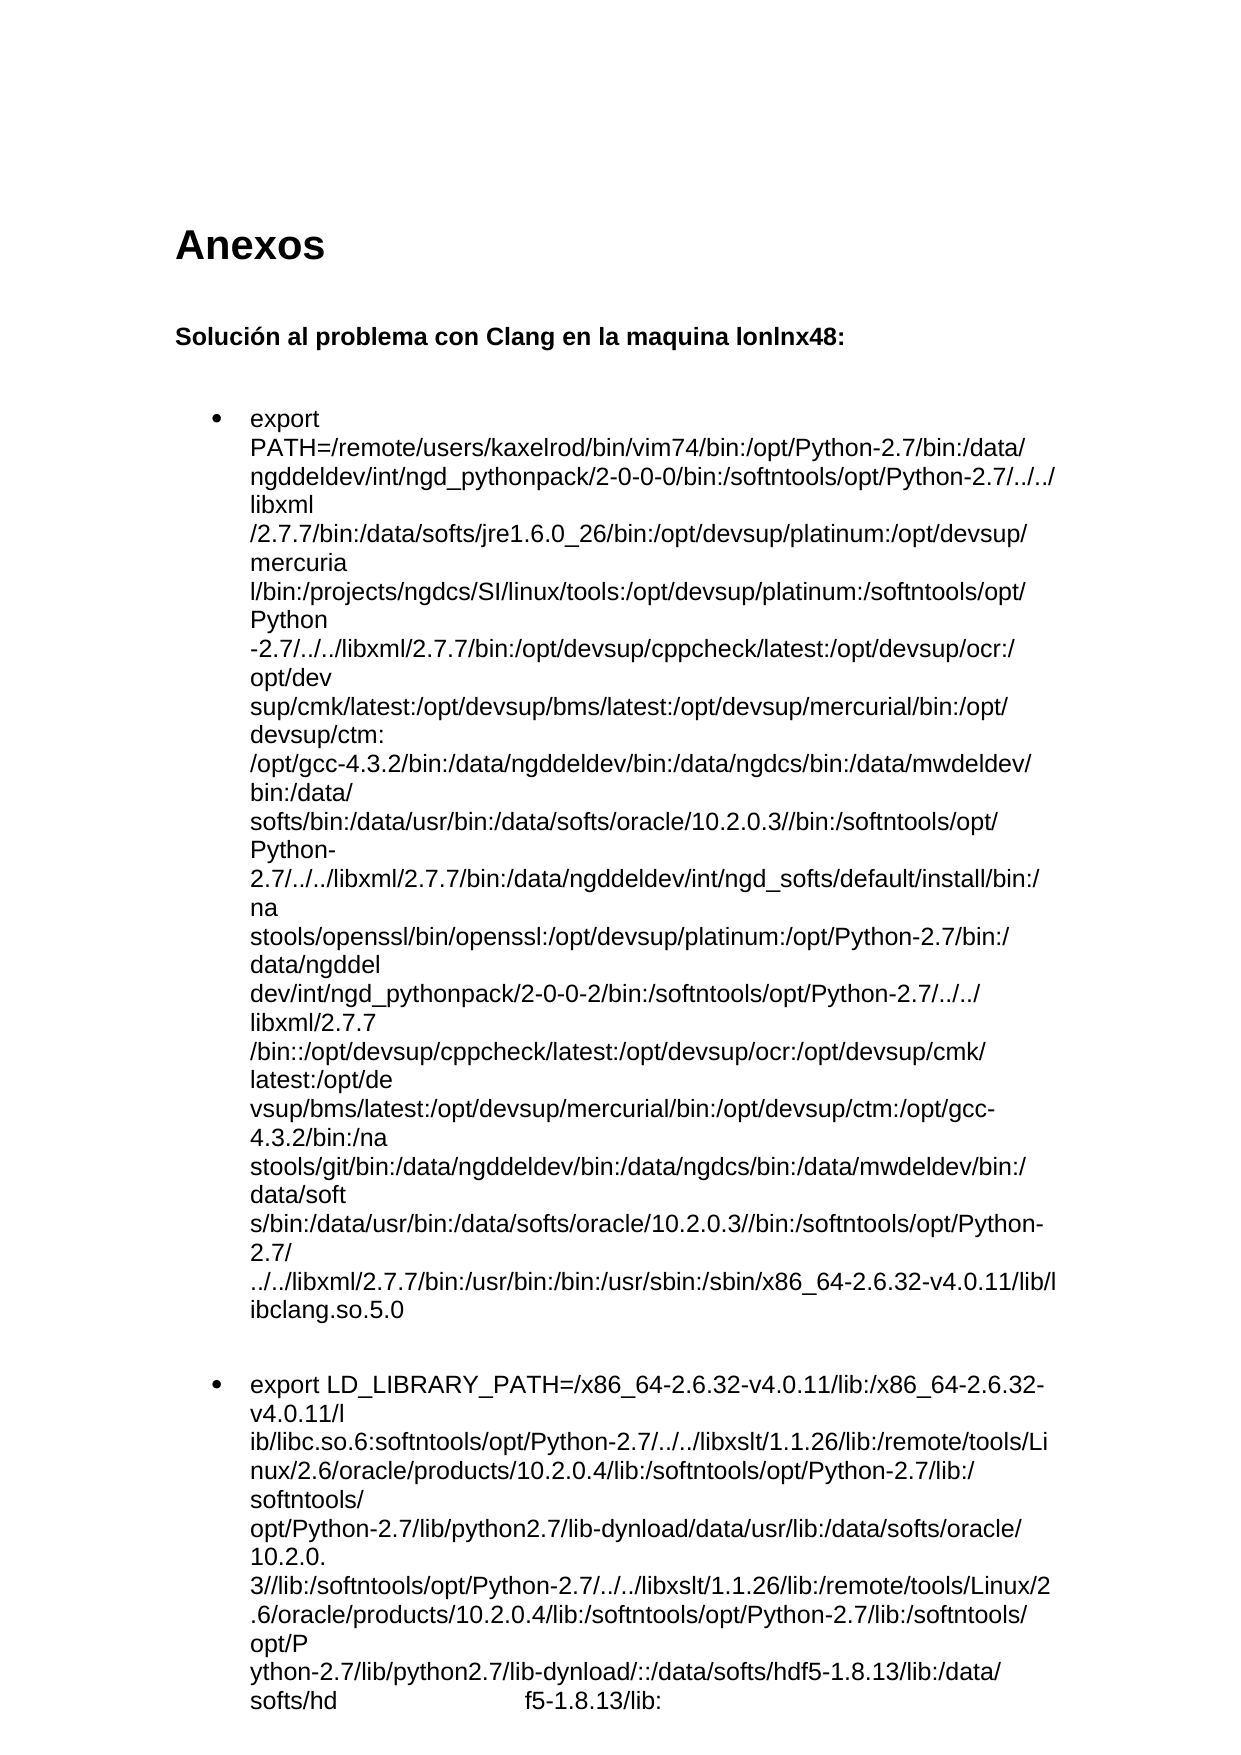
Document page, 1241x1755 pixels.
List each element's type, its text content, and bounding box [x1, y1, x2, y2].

list export PATH=/remote/users/kaxelrod/bin/vim74/bin:/opt/Python-2.7/bin:/data/ ngddeldev/int/ngd_pythonpack/2-0-0-0/bin:/softntools/opt/Python-2.7/../../libxml /2.7.7/bin:/data/softs/jre1.6.0_26/bin:/opt/devsup/platinum:/opt/devsup/mercuria l/bin:/projects/ngdcs/SI/linux/tools:/opt/devsup/platinum:/softntools/opt/Python -2.7/../../libxml/2.7.7/bin:/opt/devsup/cppcheck/latest:/opt/devsup/ocr:/opt/dev sup/cmk/latest:/opt/devsup/bms/latest:/opt/devsup/mercurial/bin:/opt/devsup/ctm: /opt/gcc-4.3.2/bin:/data/ngddeldev/bin:/data/ngdcs/bin:/data/mwdeldev/bin:/data/ softs/bin:/data/usr/bin:/data/softs/oracle/10.2.0.3//bin:/softntools/opt/Python- 2.7/../../libxml/2.7.7/bin:/data/ngddeldev/int/ngd_softs/default/install/bin:/na stools/openssl/bin/openssl:/opt/devsup/platinum:/opt/Python-2.7/bin:/data/ngddel dev/int/ngd_pythonpack/2-0-0-2/bin:/softntools/opt/Python-2.7/../../libxml/2.7.7 /bin::/opt/devsup/cppcheck/latest:/opt/devsup/ocr:/opt/devsup/cmk/latest:/opt/de vsup/bms/latest:/opt/devsup/mercurial/bin:/opt/devsup/ctm:/opt/gcc-4.3.2/bin:/na stools/git/bin:/data/ngddeldev/bin:/data/ngdcs/bin:/data/mwdeldev/bin:/data/soft s/bin:/data/usr/bin:/data/softs/oracle/10.2.0.3//bin:/softntools/opt/Python-2.7/ ../../libxml/2.7.7/bin:/usr/bin:/bin:/usr/sbin:/sbin/x86_64-2.6.32-v4.0.11/lib/l ibclang.so.5.0 [212, 404, 1065, 1324]
list export LD_LIBRARY_PATH=/x86_64-2.6.32-v4.0.11/lib:/x86_64-2.6.32-v4.0.11/l ib/libc.so.6:softntools/opt/Python-2.7/../../libxslt/1.1.26/lib:/remote/tools/Li nux/2.6/oracle/products/10.2.0.4/lib:/softntools/opt/Python-2.7/lib:/softntools/ opt/Python-2.7/lib/python2.7/lib-dynload/data/usr/lib:/data/softs/oracle/10.2.0. 3//lib:/softntools/opt/Python-2.7/../../libxslt/1.1.26/lib:/remote/tools/Linux/2 .6/oracle/products/10.2.0.4/lib:/softntools/opt/Python-2.7/lib:/softntools/opt/P ython-2.7/lib/python2.7/lib-dynload/::/data/softs/hdf5-1.8.13/lib:/data/softs/hd f5-1.8.13/lib: [212, 1370, 1065, 1715]
text Solución al problema con Clang en la maquina lonlnx48: [175, 322, 1065, 350]
text Anexos [175, 220, 1065, 268]
